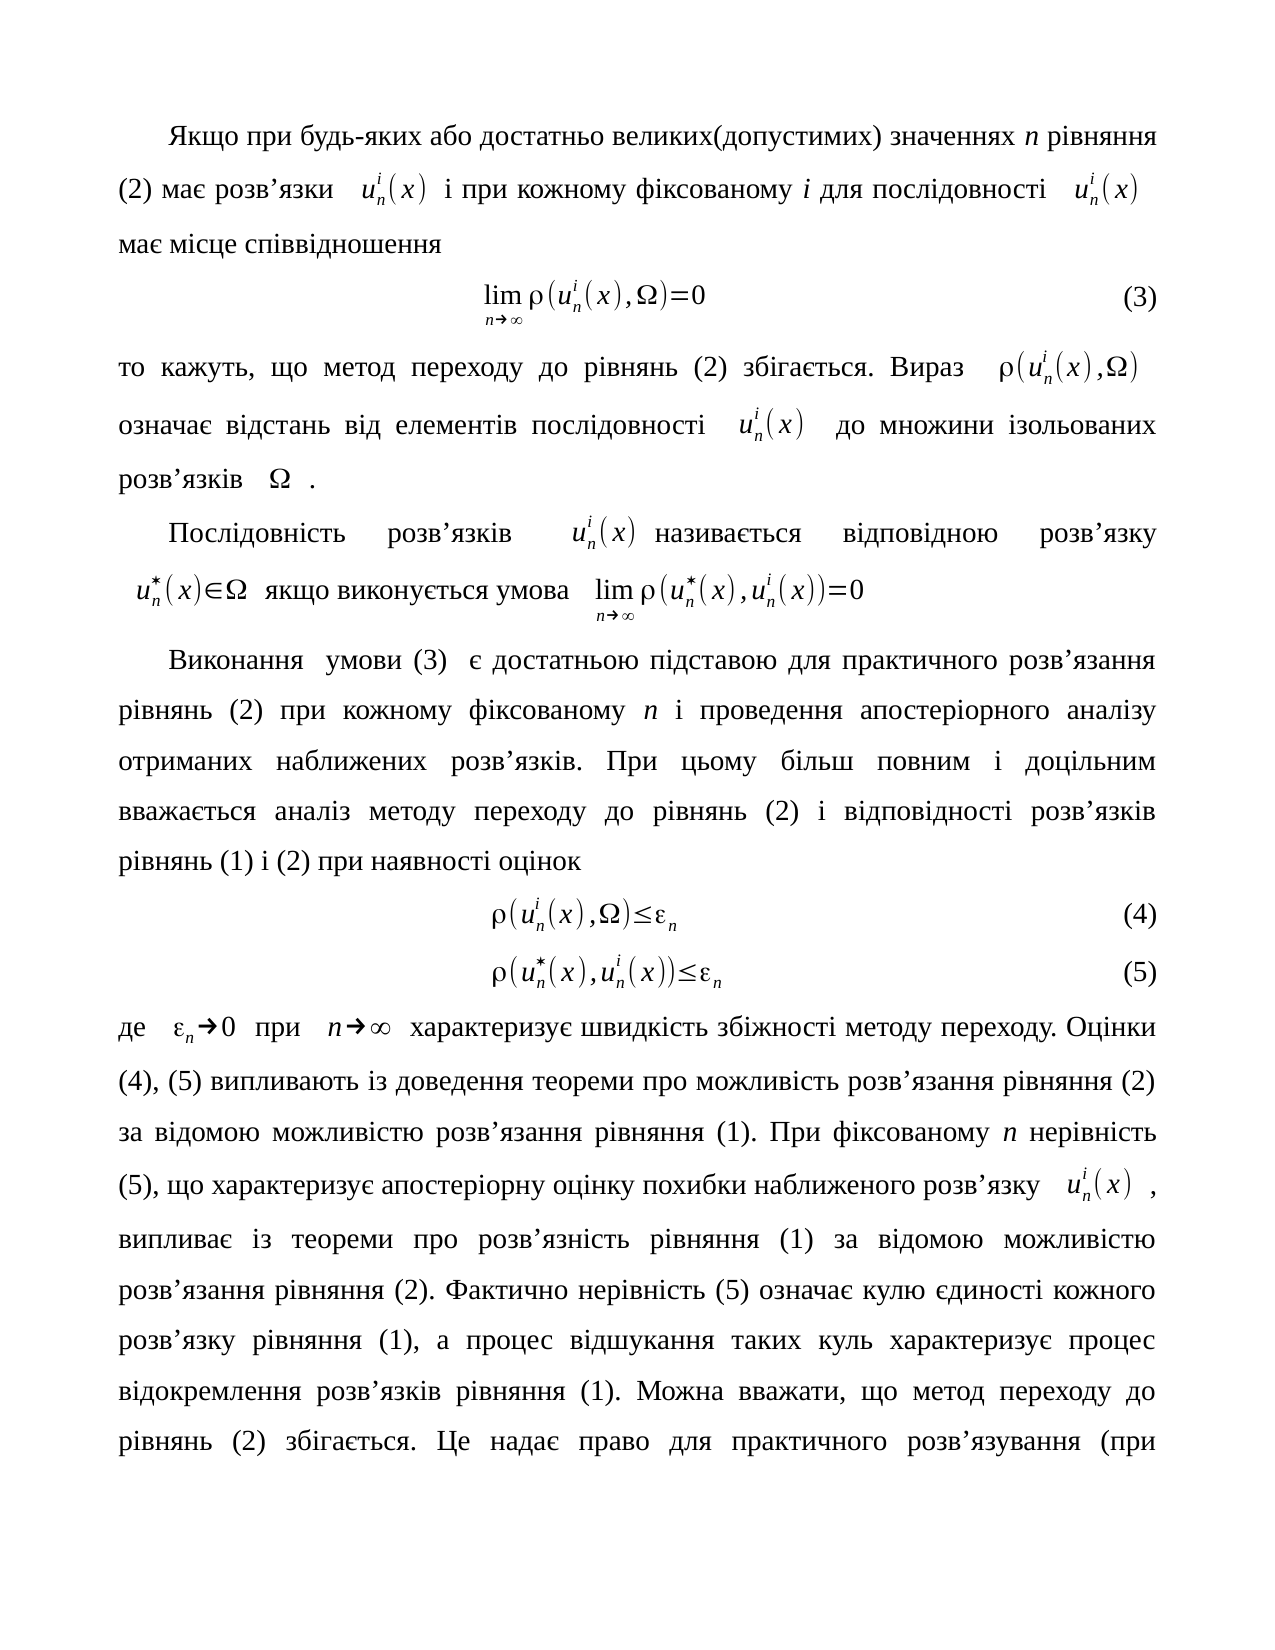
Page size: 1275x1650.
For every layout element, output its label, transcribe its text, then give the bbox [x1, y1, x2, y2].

text Якщо при будь-яких або достатньо великих(допустимих) значеннях n рівняння (2) має розв’язки і при кожному фіксованому i для послідовності має місце співвідношення [118, 118, 1157, 259]
text Послідовність розв’язків називається відповідною розв’язку якщо виконується умова [118, 512, 1157, 625]
text де при характеризує швидкість збіжності методу переходу. Оцінки (4), (5) випливають із доведення теореми про можливість розв’язання рівняння (2) за відомою можливістю розв’язання рівняння (1). При фіксованому n нерівність (5), що характеризує апостеріорну оцінку похибки наближеного розв’язку , випливає із теореми про розв’язність рівняння (1) за відомою можливістю розв’язання рівняння (2). Фактично нерівність (5) означає кулю єдиності кожного розв’язку рівняння (1), а процес відшукання таких куль характеризує процес відокремлення розв’язків рівняння (1). Можна вважати, що метод переходу до рівнянь (2) збігається. Це надає право для практичного розв’язування (при [118, 1009, 1157, 1456]
text то кажуть, що метод переходу до рівнянь (2) збігається. Вираз означає відстань від елементів послідовності до множини ізольованих розв’язків . [118, 347, 1157, 495]
text (5) [118, 951, 1157, 992]
text Виконання умови (3) є достатньою підставою для практичного розв’язання рівнянь (2) при кожному фіксованому n і проведення апостеріорного аналізу отриманих наближених розв’язків. При цьому більш повним і доцільним вважається аналіз методу переходу до рівнянь (2) і відповідності розв’язків рівнянь (1) і (2) при наявності оцінок [118, 642, 1157, 877]
text (4) [118, 894, 1157, 934]
text (3) [118, 276, 1157, 330]
